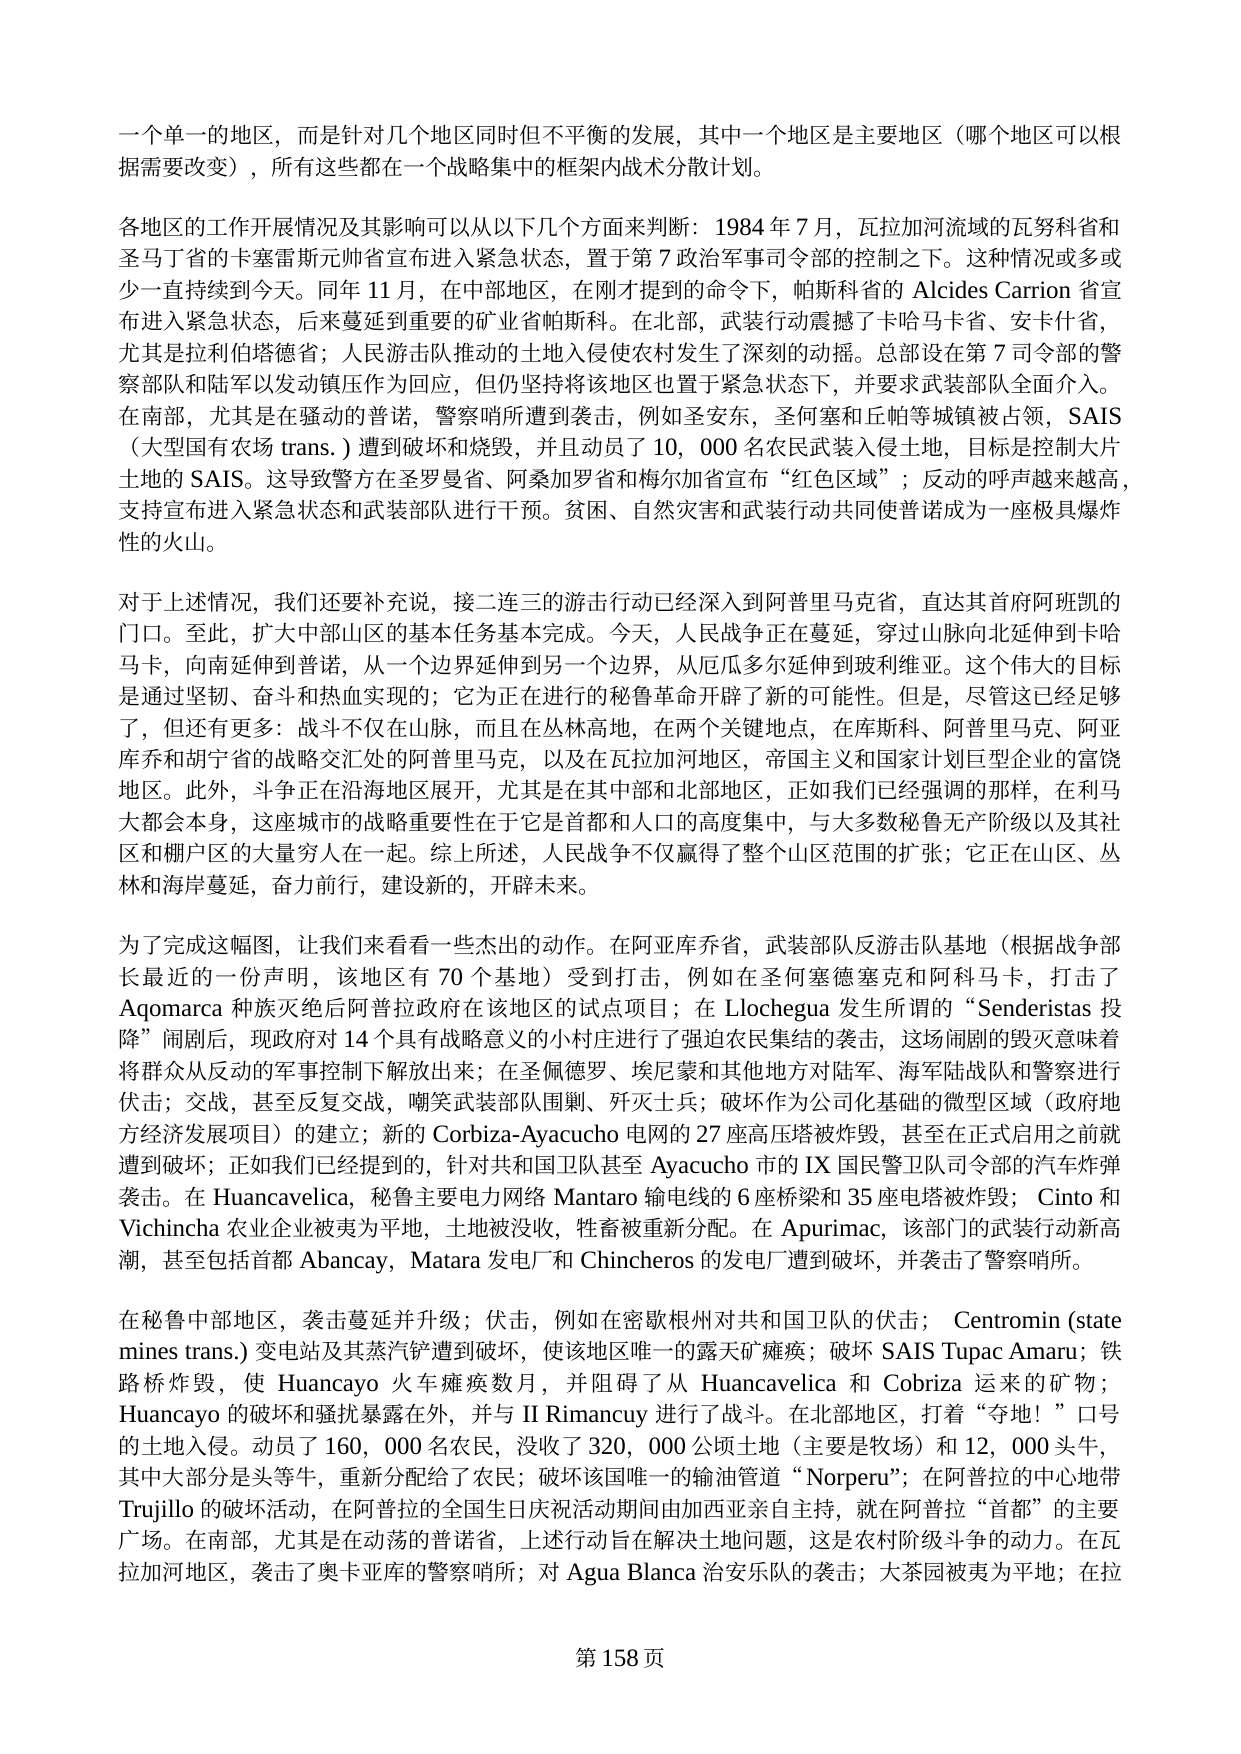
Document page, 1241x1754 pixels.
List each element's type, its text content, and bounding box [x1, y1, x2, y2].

text 一个单一的地区，而是针对几个地区同时但不平衡的发展，其中一个地区是主要地区（哪个地区可以根据需要改变），所有这些都在一个战略集中的框架内战术分散计划。 [118, 118, 1122, 181]
text 在秘鲁中部地区，袭击蔓延并升级；伏击，例如在密歇根州对共和国卫队的伏击； Centromin (state mines trans.) 变电站及其蒸汽铲遭到破坏，使该地区唯一的露天矿瘫痪；破坏 SAIS Tupac Amaru；铁路桥炸毁，使 Huancayo 火车瘫痪数月，并阻碍了从 Huancavelica 和 Cobriza 运来的矿物； Huancayo 的破坏和骚扰暴露在外，并与 II Rimancuy 进行了战斗。在北部地区，打着“夺地！”口号的土地入侵。动员了160，000名农民，没收了320，000公顷土地（主要是牧场）和12，000头牛，其中大部分是头等牛，重新分配给了农民；破坏该国唯一的输油管道“Norperu”；在阿普拉的中心地带 Trujillo 的破坏活动，在阿普拉的全国生日庆祝活动期间由加西亚亲自主持，就在阿普拉“首都”的主要广场。在南部，尤其是在动荡的普诺省，上述行动旨在解决土地问题，这是农村阶级斗争的动力。在瓦拉加河地区，袭击了奥卡亚库的警察哨所；对 Agua Blanca 治安乐队的袭击；大茶园被夷为平地；在拉 [118, 1303, 1122, 1586]
text 为了完成这幅图，让我们来看看一些杰出的动作。在阿亚库乔省，武装部队反游击队基地（根据战争部长最近的一份声明，该地区有70个基地）受到打击，例如在圣何塞德塞克和阿科马卡，打击了Aqomarca 种族灭绝后阿普拉政府在该地区的试点项目；在 Llochegua 发生所谓的“Senderistas 投降”闹剧后，现政府对14个具有战略意义的小村庄进行了强迫农民集结的袭击，这场闹剧的毁灭意味着将群众从反动的军事控制下解放出来；在圣佩德罗、埃尼蒙和其他地方对陆军、海军陆战队和警察进行伏击；交战，甚至反复交战，嘲笑武装部队围剿、歼灭士兵；破坏作为公司化基础的微型区域（政府地方经济发展项目）的建立；新的 Corbiza-Ayacucho 电网的27座高压塔被炸毁，甚至在正式启用之前就遭到破坏；正如我们已经提到的，针对共和国卫队甚至 Ayacucho 市的 IX 国民警卫队司令部的汽车炸弹袭击。在 Huancavelica，秘鲁主要电力网络 Mantaro 输电线的6座桥梁和35座电塔被炸毁； Cinto 和 Vichincha 农业企业被夷为平地，土地被没收，牲畜被重新分配。在 Apurimac，该部门的武装行动新高潮，甚至包括首都 Abancay，Matara 发电厂和 Chincheros 的发电厂遭到破坏，并袭击了警察哨所。 [118, 928, 1122, 1274]
text 对于上述情况，我们还要补充说，接二连三的游击行动已经深入到阿普里马克省，直达其首府阿班凯的门口。至此，扩大中部山区的基本任务基本完成。今天，人民战争正在蔓延，穿过山脉向北延伸到卡哈马卡，向南延伸到普诺，从一个边界延伸到另一个边界，从厄瓜多尔延伸到玻利维亚。这个伟大的目标是通过坚韧、奋斗和热血实现的；它为正在进行的秘鲁革命开辟了新的可能性。但是，尽管这已经足够了，但还有更多：战斗不仅在山脉，而且在丛林高地，在两个关键地点，在库斯科、阿普里马克、阿亚库乔和胡宁省的战略交汇处的阿普里马克，以及在瓦拉加河地区，帝国主义和国家计划巨型企业的富饶地区。此外，斗争正在沿海地区展开，尤其是在其中部和北部地区，正如我们已经强调的那样，在利马大都会本身，这座城市的战略重要性在于它是首都和人口的高度集中，与大多数秘鲁无产阶级以及其社区和棚户区的大量穷人在一起。综上所述，人民战争不仅赢得了整个山区范围的扩张；它正在山区、丛林和海岸蔓延，奋力前行，建设新的，开辟未来。 [118, 585, 1122, 899]
text 各地区的工作开展情况及其影响可以从以下几个方面来判断：1984年7月，瓦拉加河流域的瓦努科省和圣马丁省的卡塞雷斯元帅省宣布进入紧急状态，置于第7政治军事司令部的控制之下。这种情况或多或少一直持续到今天。同年11月，在中部地区，在刚才提到的命令下，帕斯科省的 Alcides Carrion 省宣布进入紧急状态，后来蔓延到重要的矿业省帕斯科。在北部，武装行动震撼了卡哈马卡省、安卡什省，尤其是拉利伯塔德省；人民游击队推动的土地入侵使农村发生了深刻的动摇。总部设在第7司令部的警察部队和陆军以发动镇压作为回应，但仍坚持将该地区也置于紧急状态下，并要求武装部队全面介入。在南部，尤其是在骚动的普诺，警察哨所遭到袭击，例如圣安东，圣何塞和丘帕等城镇被占领，SAIS（大型国有农场 trans. ) 遭到破坏和烧毁，并且动员了10，000名农民武装入侵土地，目标是控制大片土地的 SAIS。这导致警方在圣罗曼省、阿桑加罗省和梅尔加省宣布“红色区域”；反动的呼声越来越高，支持宣布进入紧急状态和武装部队进行干预。贫困、自然灾害和武装行动共同使普诺成为一座极具爆炸性的火山。 [118, 210, 1122, 556]
